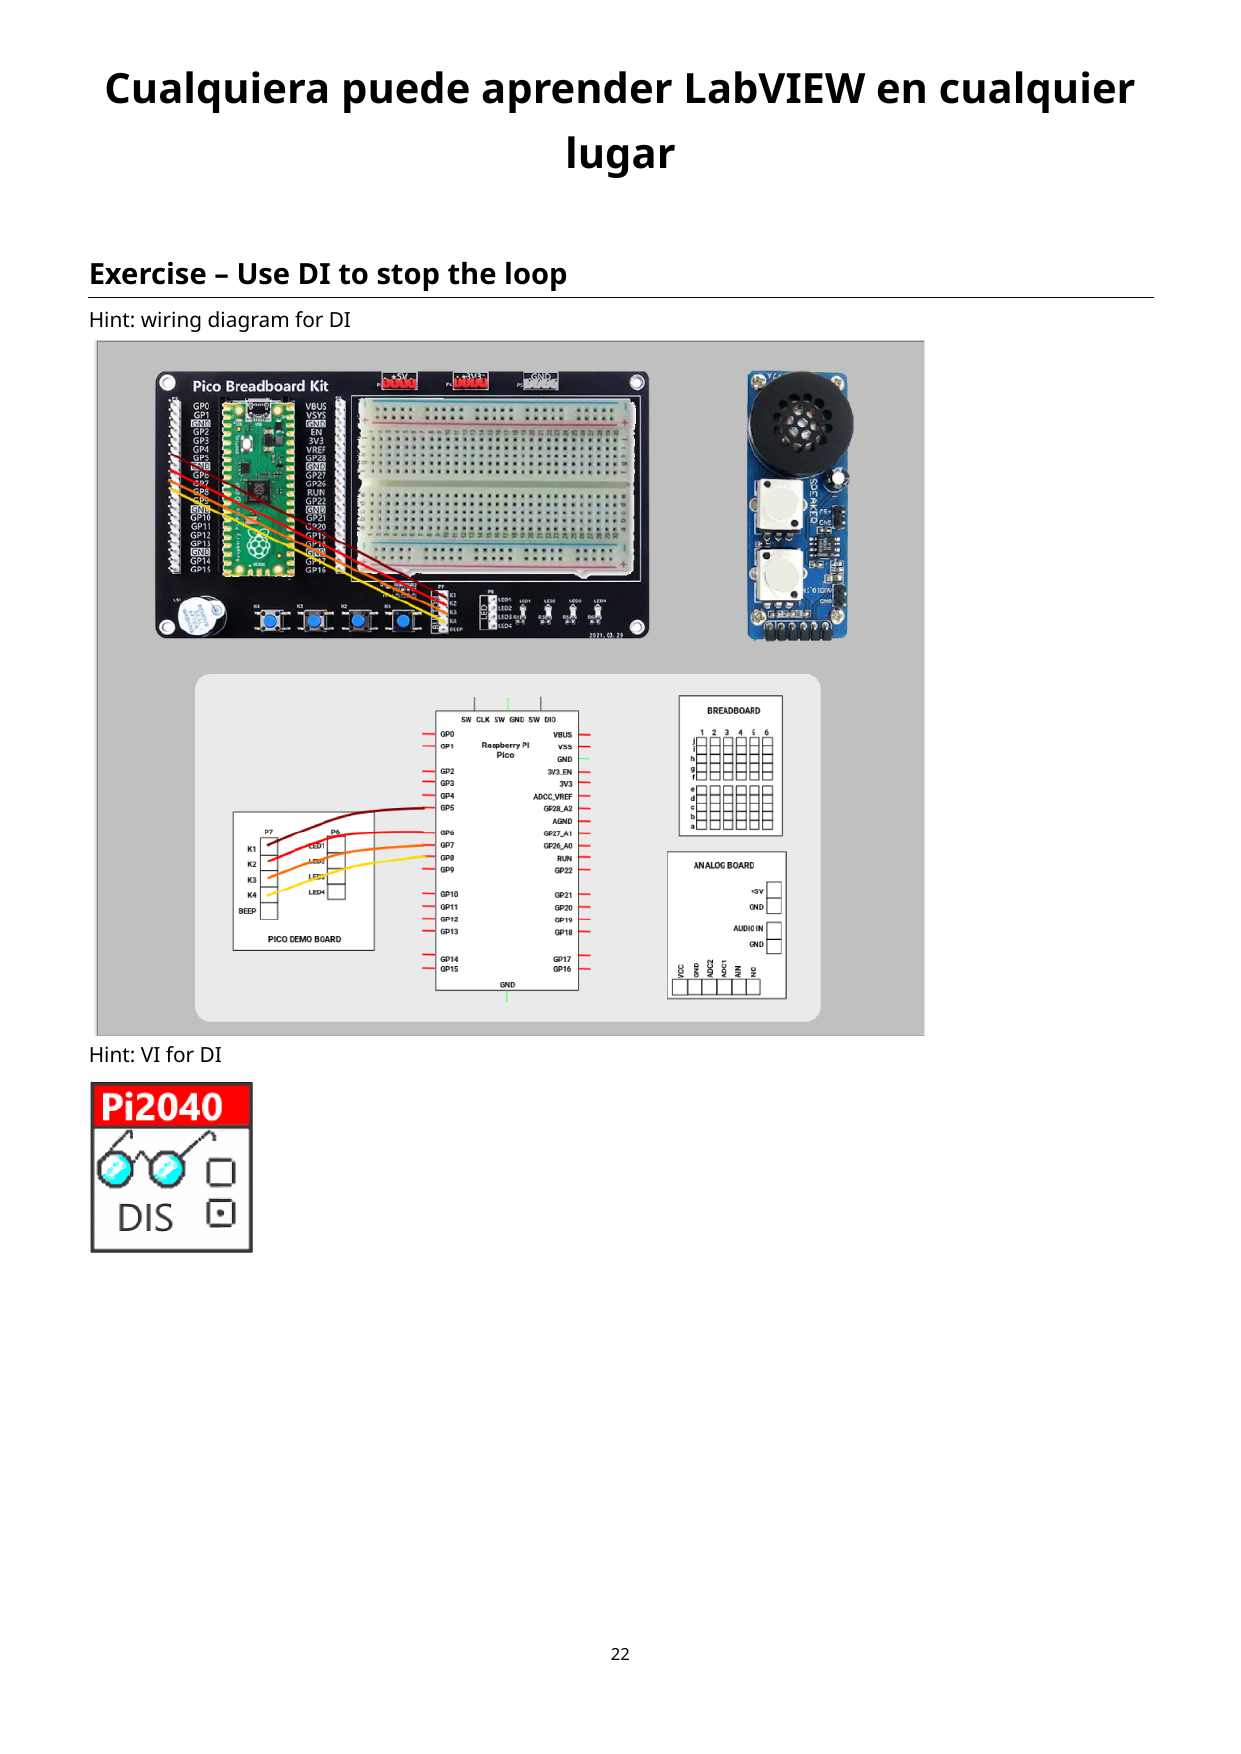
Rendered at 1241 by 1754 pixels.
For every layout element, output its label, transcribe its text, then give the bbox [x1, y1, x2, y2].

text Hint: VI for DI [88, 1036, 1152, 1068]
picture [88, 1080, 255, 1256]
picture [94, 340, 925, 1036]
text Hint: wiring diagram for DI [88, 305, 1152, 334]
subtitle Exercise – Use DI to stop the loop [88, 253, 1152, 293]
